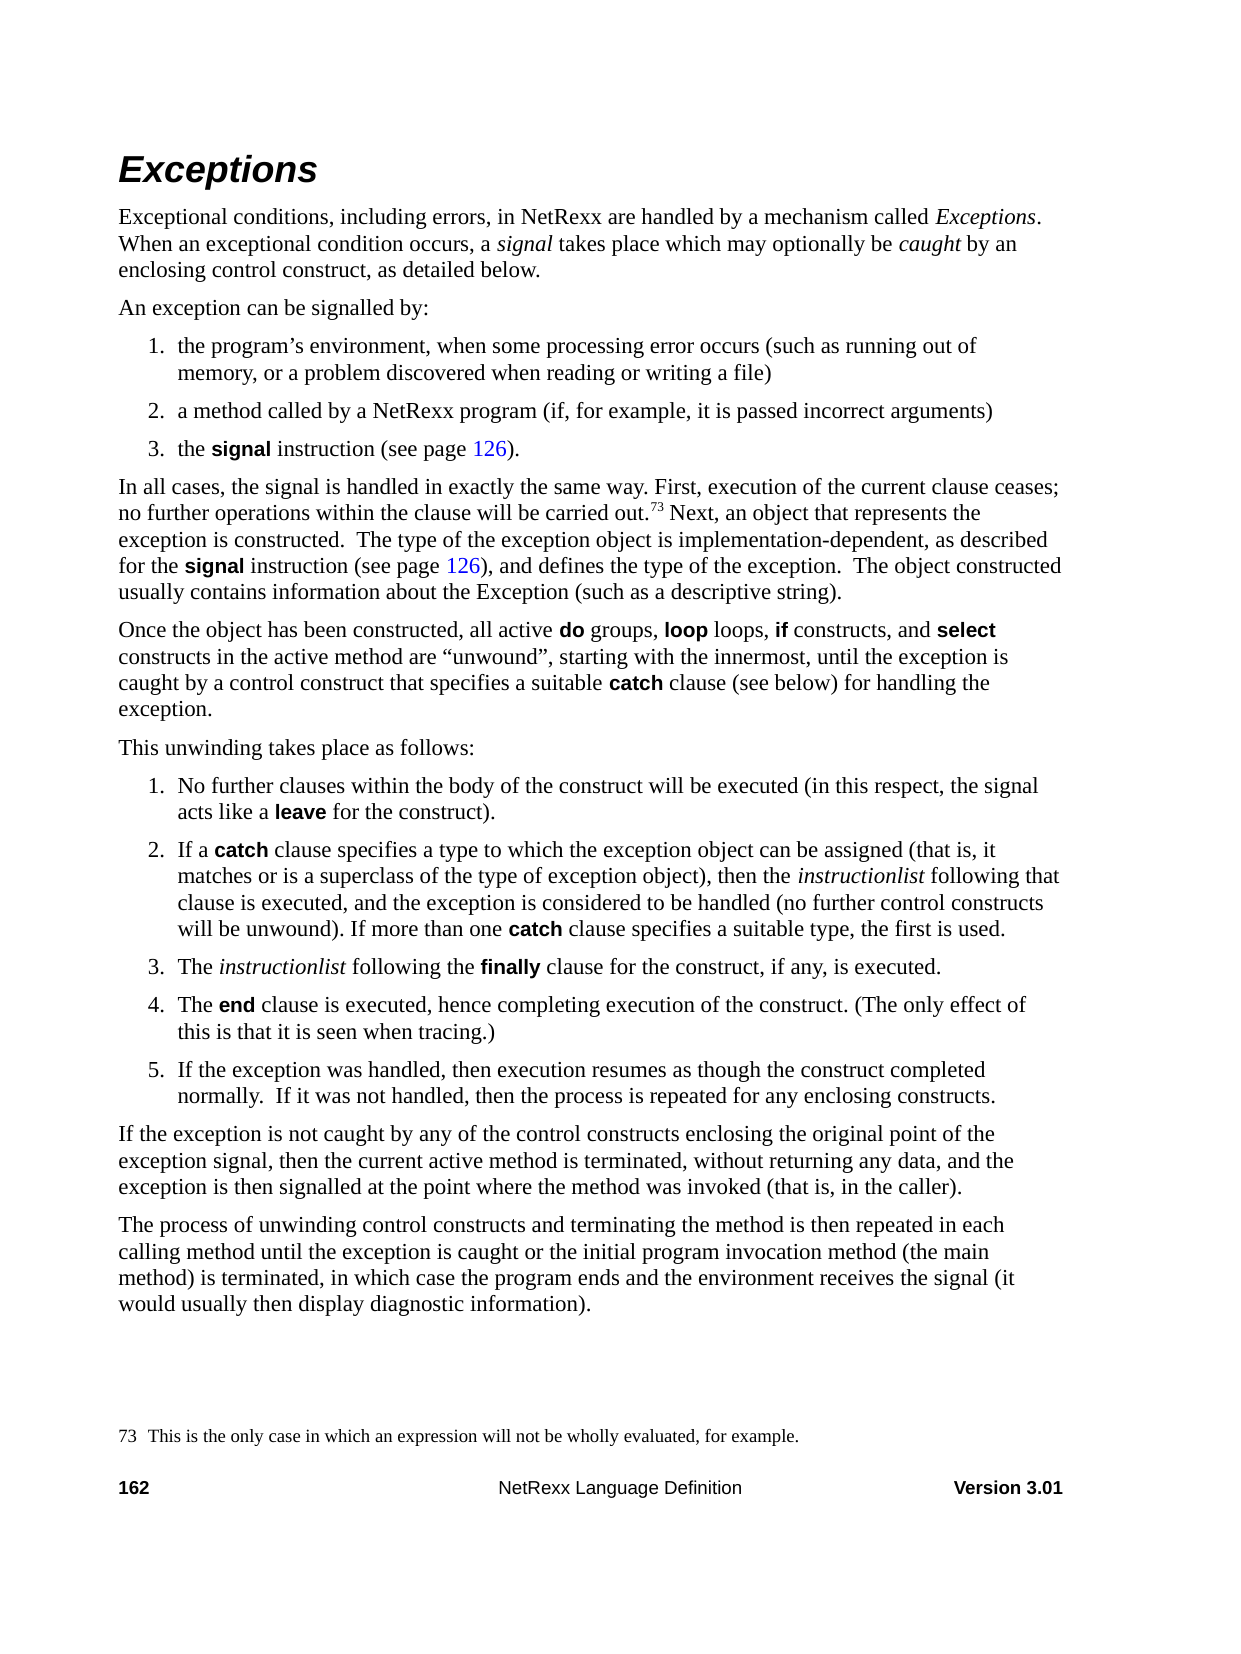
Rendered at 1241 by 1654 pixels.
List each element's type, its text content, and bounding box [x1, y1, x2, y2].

subtitle Exceptions [118, 148, 1063, 191]
list No further clauses within the body of the construct will be executed (in this respect, the signal acts like a leave for the construct). [148, 772, 1063, 824]
text The process of unwinding control constructs and terminating the method is then repeated in each calling method until the exception is caught or the initial program invocation method (the main method) is terminated, in which case the program ends and the environment receives the signal (it would usually then display diagnostic information). [118, 1211, 1063, 1317]
list If a catch clause specifies a type to which the exception object can be assigned (that is, it matches or is a superclass of the type of exception object), then the instructionlist following that clause is executed, and the exception is considered to be handled (no further control constructs will be unwound). If more than one catch clause specifies a suitable type, the first is used. [148, 836, 1063, 942]
list If the exception was handled, then execution resumes as though the construct completed normally. If it was not handled, then the process is repeated for any enclosing constructs. [148, 1056, 1063, 1109]
list The end clause is executed, hence completing execution of the construct. (The only effect of this is that it is seen when tracing.) [148, 992, 1063, 1044]
text Exceptional conditions, including errors, in NetRexx are handled by a mechanism called Exceptions. When an exceptional condition occurs, a signal takes place which may optionally be caught by an enclosing control construct, as detailed below. [118, 203, 1063, 282]
list the signal instruction (see page 121). [148, 435, 1063, 461]
text This is the only case in which an expression will not be wholly evaluated, for example. [118, 1425, 1063, 1447]
text If the exception is not caught by any of the control constructs enclosing the original point of the exception signal, then the current active method is terminated, without returning any data, and the exception is then signalled at the point where the method was invoked (that is, in the caller). [118, 1121, 1063, 1199]
text An exception can be signalled by: [118, 294, 1063, 320]
list The instructionlist following the finally clause for the construct, if any, is executed. [148, 953, 1063, 980]
text This unwinding takes place as follows: [118, 734, 1063, 760]
list the program’s environment, when some processing error occurs (such as running out of memory, or a problem discovered when reading or writing a file) [148, 332, 1063, 385]
text In all cases, the signal is handled in exactly the same way. First, execution of the current clause ceases; no further operations within the clause will be carried out. Next, an object that represents the exception is constructed. The type of the exception object is implementation-dependent, as described for the signal instruction (see page 121), and defines the type of the exception. The object constructed usually contains information about the Exception (such as a descriptive string). [118, 473, 1063, 605]
list a method called by a NetRexx program (if, for example, it is passed incorrect arguments) [148, 397, 1063, 423]
text Once the object has been constructed, all active do groups, loop loops, if constructs, and select constructs in the active method are “unwound”, starting with the innermost, until the exception is caught by a control construct that specifies a suitable catch clause (see below) for handling the exception. [118, 616, 1063, 722]
